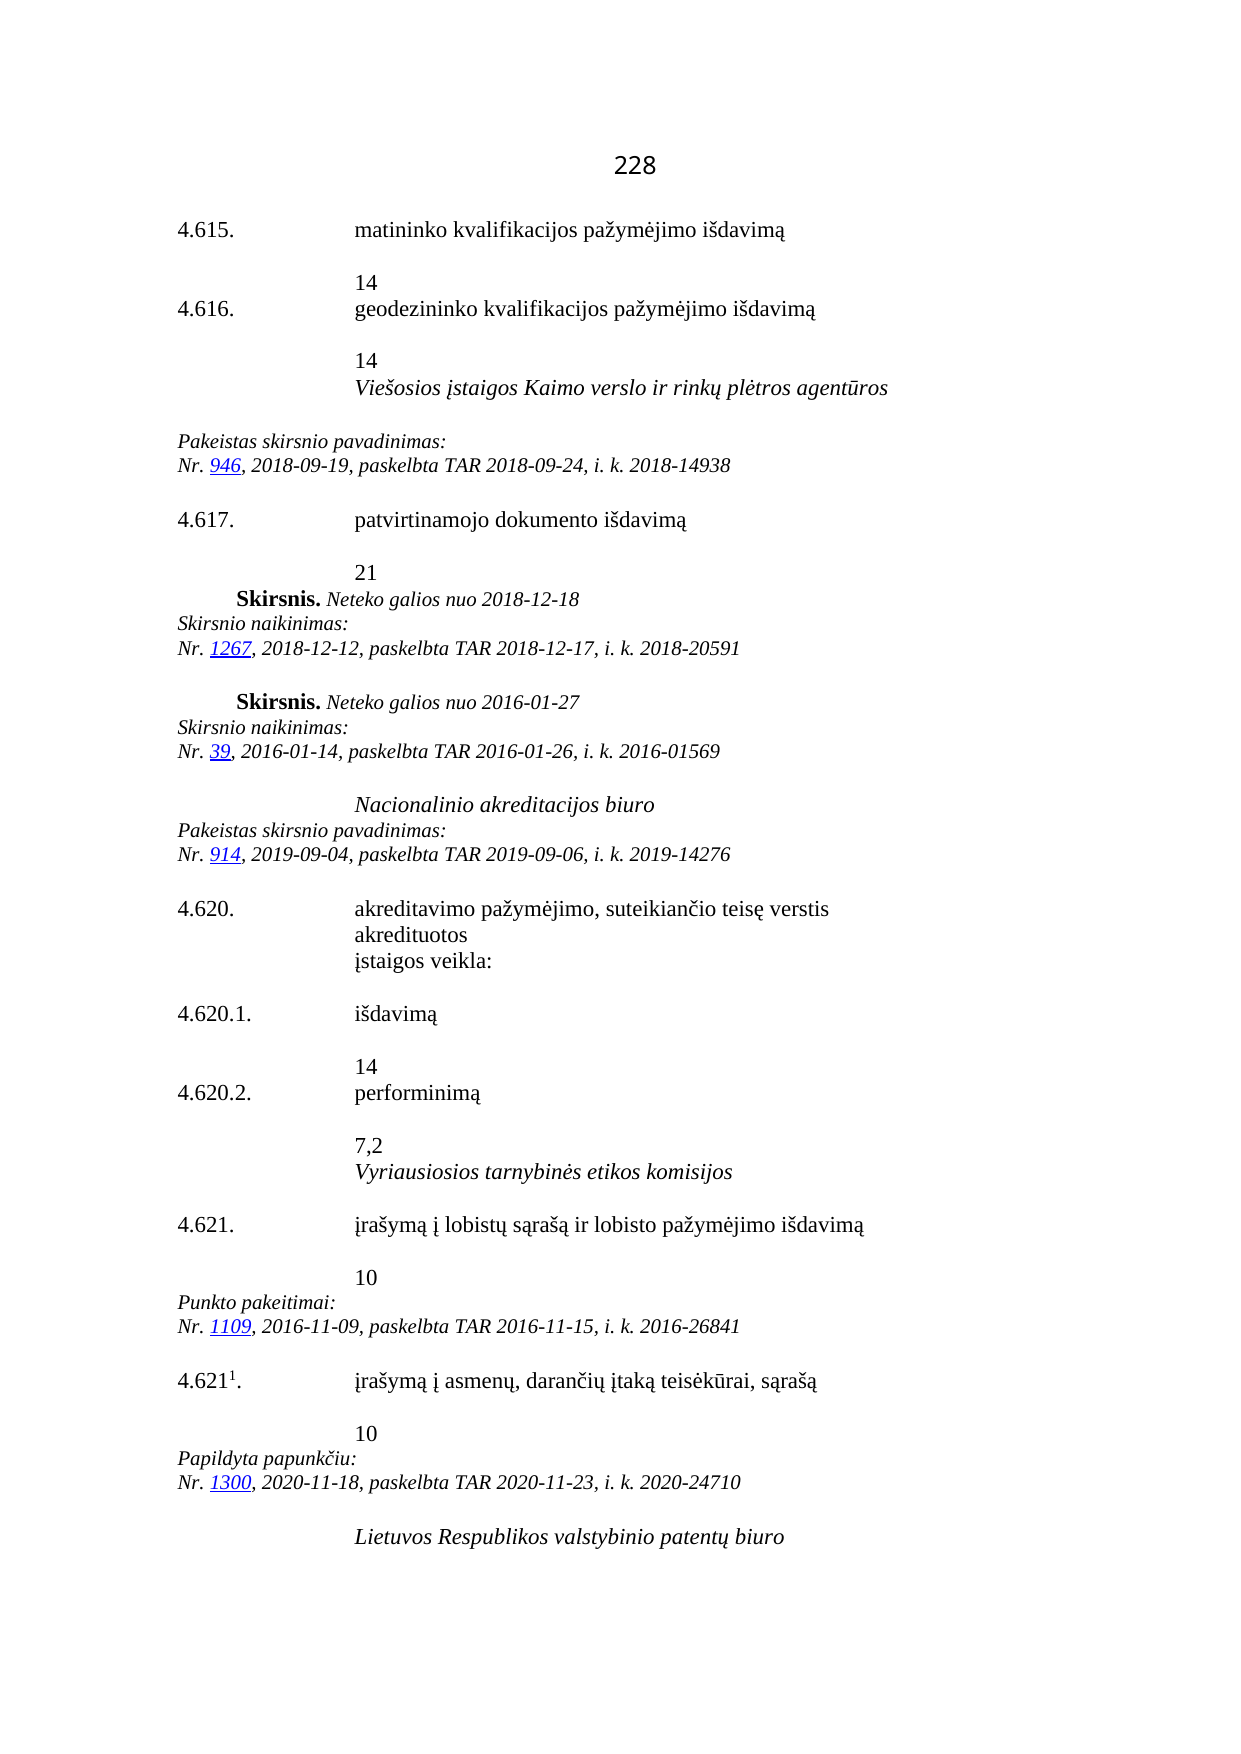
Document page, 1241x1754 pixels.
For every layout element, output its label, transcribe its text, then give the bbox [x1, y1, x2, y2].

text Nr. 1267, 2018-12-12, paskelbta TAR 2018-12-17, i. k. 2018-20591 [177, 635, 1093, 659]
text 4.616. geodezininko kvalifikacijos pažymėjimo išdavimą 14 [177, 295, 945, 374]
text 4.620.2. performinimą 7,2 [177, 1079, 945, 1158]
text 4.617. patvirtinamojo dokumento išdavimą 21 [177, 506, 945, 585]
text Nr. 1109, 2016-11-09, paskelbta TAR 2016-11-15, i. k. 2016-26841 [177, 1314, 1093, 1338]
text Nr. 1300, 2020-11-18, paskelbta TAR 2020-11-23, i. k. 2020-24710 [177, 1470, 1093, 1494]
text Viešosios įstaigos Kaimo verslo ir rinkų plėtros agentūros [354, 374, 945, 400]
text 4.620. akreditavimo pažymėjimo, suteikiančio teisę verstis akredituotos [177, 895, 945, 947]
text Skirsnis. Neteko galios nuo 2016-01-27 [177, 688, 1093, 714]
text Nr. 914, 2019-09-04, paskelbta TAR 2019-09-06, i. k. 2019-14276 [177, 842, 1093, 866]
text 4.621. įrašymą į lobistų sąrašą ir lobisto pažymėjimo išdavimą 10 [177, 1211, 892, 1290]
text Pakeistas skirsnio pavadinimas: [177, 818, 1093, 842]
text 4.6211. įrašymą į asmenų, darančių įtaką teisėkūrai, sąrašą 10 [177, 1367, 916, 1446]
text Lietuvos Respublikos valstybinio patentų biuro [354, 1523, 1093, 1549]
text įstaigos veikla: [354, 947, 945, 1000]
text Vyriausiosios tarnybinės etikos komisijos [354, 1158, 945, 1211]
text Skirsnio naikinimas: [177, 714, 1093, 739]
text 4.615. matininko kvalifikacijos pažymėjimo išdavimą 14 [177, 216, 945, 295]
text Nr. 946, 2018-09-19, paskelbta TAR 2018-09-24, i. k. 2018-14938 [177, 453, 1093, 477]
text Papildyta papunkčiu: [177, 1446, 1093, 1470]
text Skirsnio naikinimas: [177, 611, 1093, 635]
text 4.620.1. išdavimą 14 [177, 1000, 945, 1079]
text Nr. 39, 2016-01-14, paskelbta TAR 2016-01-26, i. k. 2016-01569 [177, 739, 1093, 763]
text Skirsnis. Neteko galios nuo 2018-12-18 [177, 585, 1093, 611]
text Pakeistas skirsnio pavadinimas: [177, 429, 1093, 453]
text Punkto pakeitimai: [177, 1290, 1093, 1314]
text Nacionalinio akreditacijos biuro [354, 791, 945, 818]
